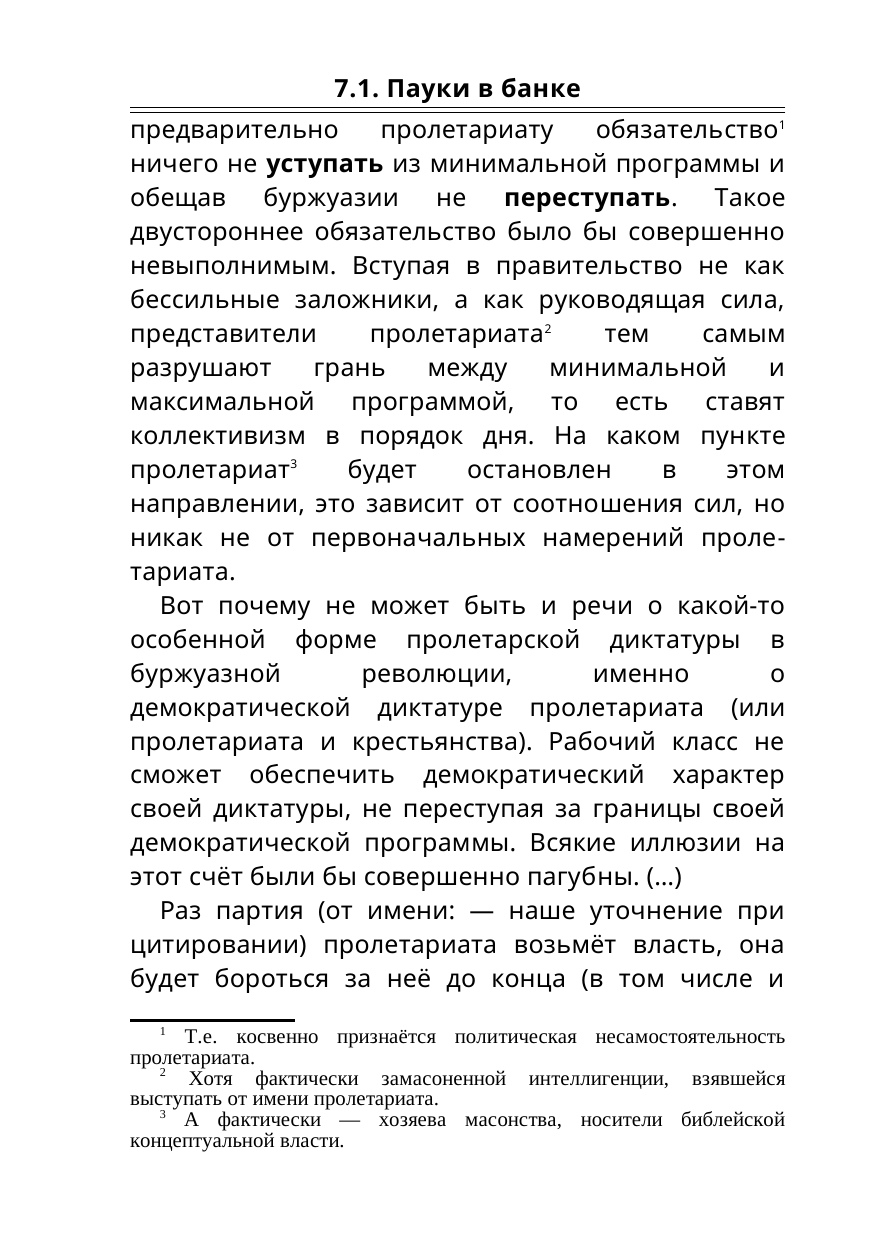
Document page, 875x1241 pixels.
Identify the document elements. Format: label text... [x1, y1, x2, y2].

text предварительно пролетариату обязатель­ство ничего не уступать из минимальной программы и обещав буржуазии не переступать. Такое двустороннее обязательство было бы совершенно невыполнимым. Вступая в правительство не как бессильные заложники, а как руководящая сила, представители пролетариата тем самым разрушают грань между минимальной и максимальной программой, то есть ставят коллективизм в порядок дня. На каком пун­кте пролетариат будет остановлен в этом направлении, это зависит от соотно­шения сил, но никак не от первоначальных намерений проле­тариата. [130, 113, 785, 588]
text Раз партия (от имени: — наше уточнение при цитировании) пролетариата возьмёт власть, она будет бороться за неё до конца (в том числе и [130, 893, 785, 995]
text Т.е. косвенно признаётся поли­тическая несамостоятельность пролетариата. [130, 1027, 785, 1068]
text А фактически — хозяева масонства, носители библейской концептуальной власти. [130, 1110, 785, 1152]
text Хотя фактически замасоненной ин­тел­лигенции, взявшейся выступать от имени пролетариата. [130, 1068, 785, 1110]
text Вот почему не может быть и речи о какой-то особенной форме пролетарской диктатуры в буржуазной революции, именно о демократической диктатуре про­летариата (или пролетариата и крестьянства). Рабочий класс не сможет обеспечить демократический характер своей диктату­ры, не переступая за границы своей демократической програм­мы. Всякие иллюзии на этот счёт были бы совершенно пагуб­ны. (…) [130, 588, 785, 893]
